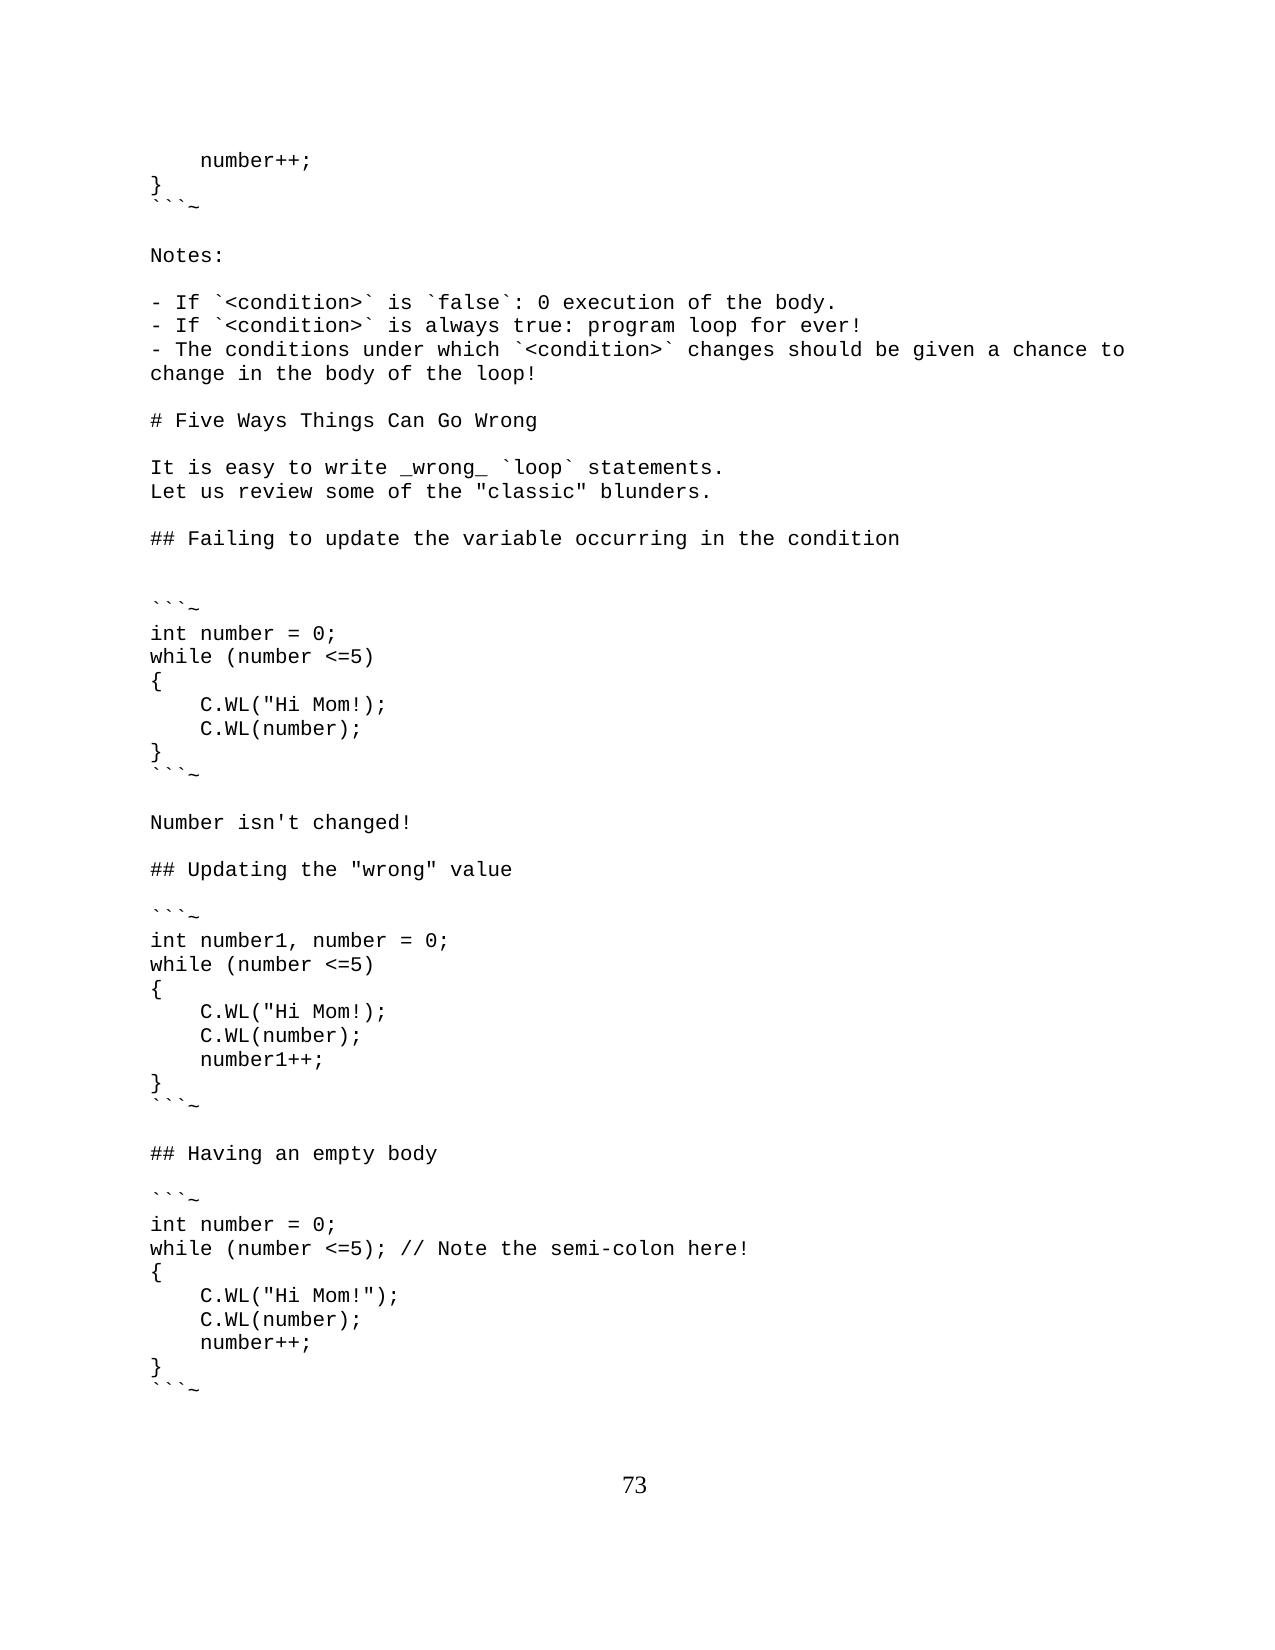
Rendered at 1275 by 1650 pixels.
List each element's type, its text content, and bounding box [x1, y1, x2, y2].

text C.WL(number); [150, 717, 1125, 741]
text ```~ [150, 907, 1125, 930]
text int number = 0; [150, 1214, 1125, 1238]
text - If `<condition>` is `false`: 0 execution of the body. [150, 292, 1125, 316]
text # Five Ways Things Can Go Wrong [150, 410, 1125, 434]
text C.WL("Hi Mom!); [150, 694, 1125, 717]
text It is easy to write _wrong_ `loop` statements. [150, 457, 1125, 481]
text ```~ [150, 599, 1125, 623]
text } [150, 174, 1125, 197]
text ## Updating the "wrong" value [150, 859, 1125, 883]
text ## Failing to update the variable occurring in the condition [150, 528, 1125, 552]
text number1++; [150, 1048, 1125, 1072]
text while (number <=5); // Note the semi-colon here! [150, 1238, 1125, 1261]
text while (number <=5) [150, 647, 1125, 670]
text } [150, 741, 1125, 765]
text while (number <=5) [150, 954, 1125, 978]
text int number = 0; [150, 623, 1125, 647]
text int number1, number = 0; [150, 930, 1125, 954]
text C.WL("Hi Mom!); [150, 1001, 1125, 1025]
text number++; [150, 1332, 1125, 1356]
text ```~ [150, 1379, 1125, 1403]
text C.WL(number); [150, 1309, 1125, 1332]
text } [150, 1072, 1125, 1096]
text ```~ [150, 1096, 1125, 1119]
text ## Having an empty body [150, 1143, 1125, 1167]
text number++; [150, 150, 1125, 174]
text C.WL(number); [150, 1025, 1125, 1048]
text { [150, 670, 1125, 694]
text ```~ [150, 197, 1125, 221]
text Let us review some of the "classic" blunders. [150, 481, 1125, 505]
text ```~ [150, 1190, 1125, 1214]
text - If `<condition>` is always true: program loop for ever! [150, 316, 1125, 339]
text { [150, 1261, 1125, 1285]
text - The conditions under which `<condition>` changes should be given a chance to change in the body of the loop! [150, 339, 1125, 386]
text { [150, 978, 1125, 1001]
text ```~ [150, 765, 1125, 788]
text C.WL("Hi Mom!"); [150, 1285, 1125, 1309]
text } [150, 1356, 1125, 1379]
text Number isn't changed! [150, 812, 1125, 836]
text Notes: [150, 244, 1125, 268]
